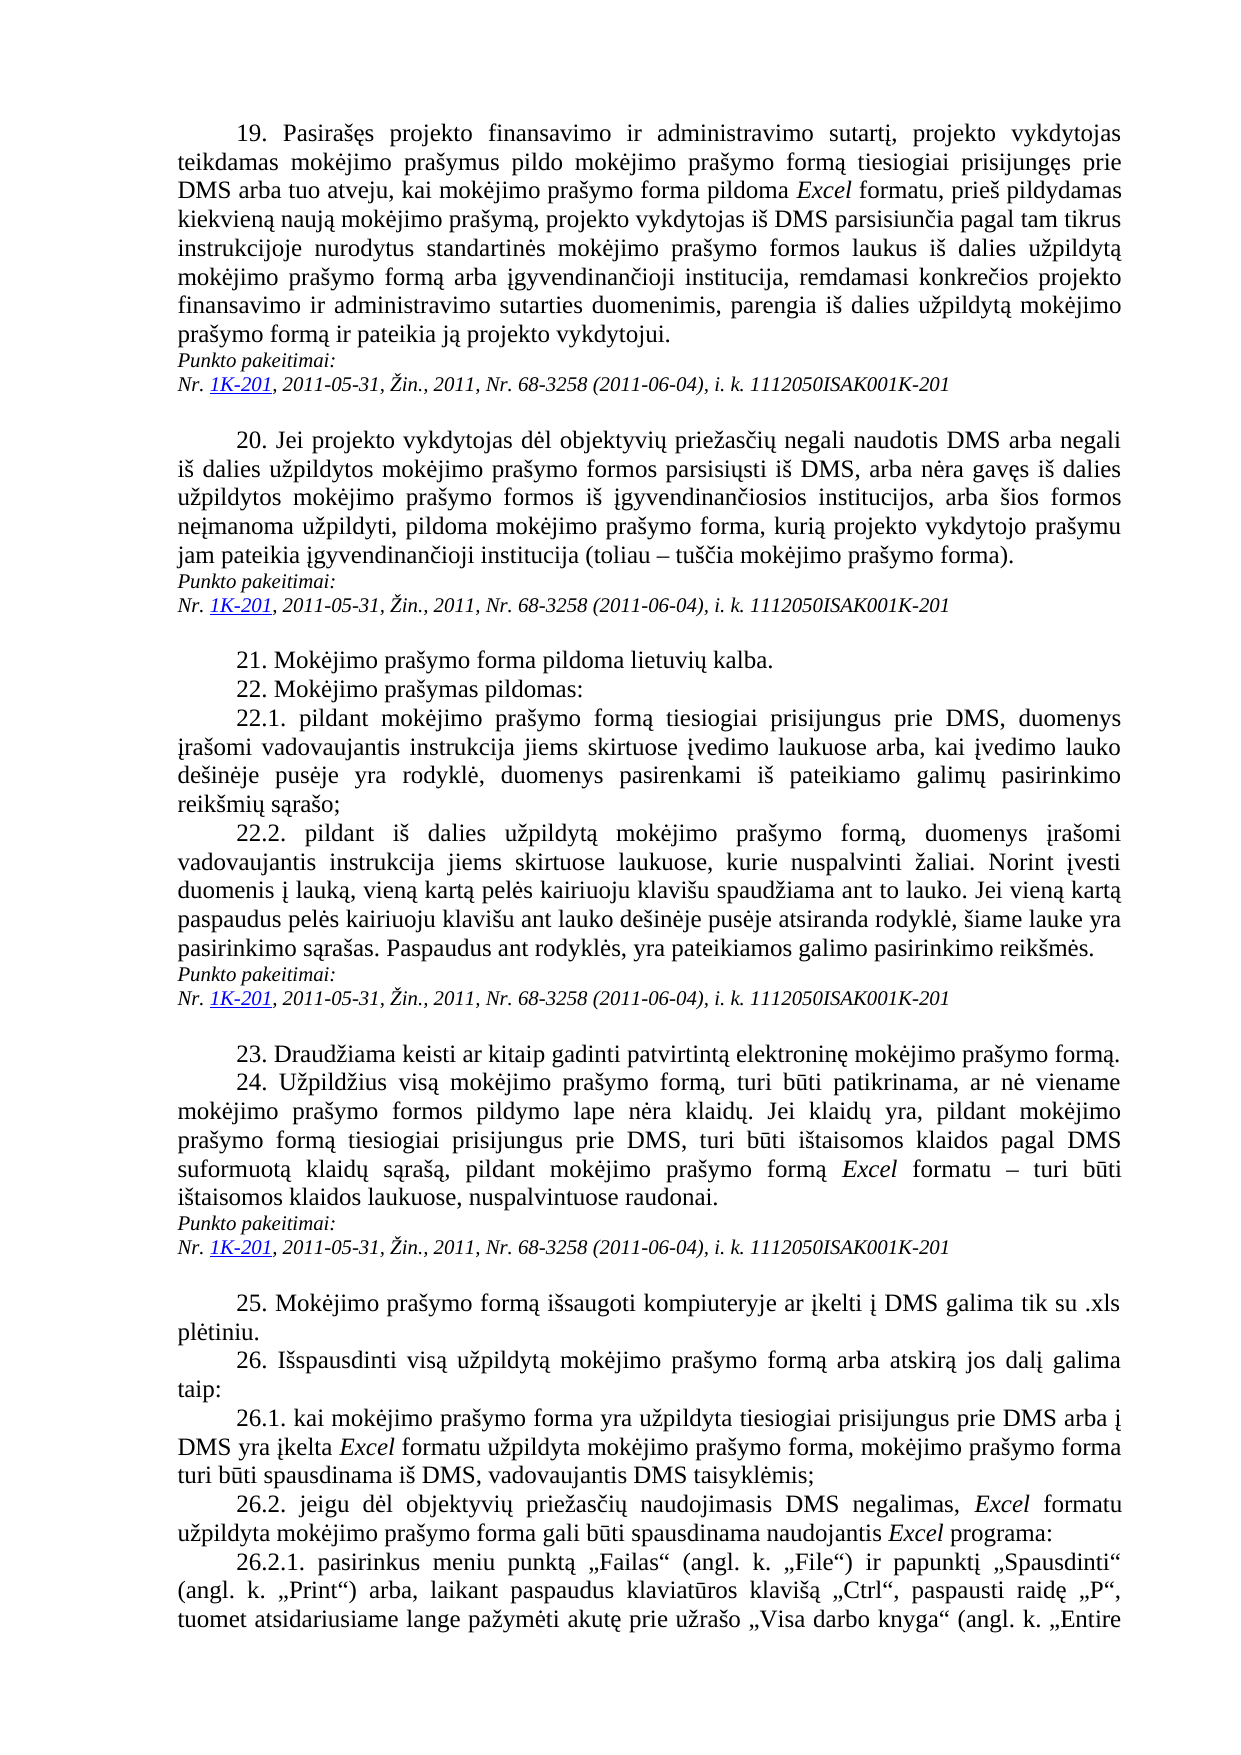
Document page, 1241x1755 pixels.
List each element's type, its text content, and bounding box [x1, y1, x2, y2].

text 21. Mokėjimo prašymo forma pildoma lietuvių kalba. [177, 646, 1122, 674]
text Punkto pakeitimai: [177, 348, 1122, 372]
text 26.2.1. pasirinkus meniu punktą „Failas“ (angl. k. „File“) ir papunktį „Spausdinti“ (angl. k. „Print“) arba, laikant paspaudus klaviatūros klavišą „Ctrl“, paspausti raidę „P“, tuomet atsidariusiame lange pažymėti akutę prie užrašo „Visa darbo knyga“ (angl. k. „Entire [177, 1547, 1122, 1633]
text 24. Užpildžius visą mokėjimo prašymo formą, turi būti patikrinama, ar nė viename mokėjimo prašymo formos pildymo lape nėra klaidų. Jei klaidų yra, pildant mokėjimo prašymo formą tiesiogiai prisijungus prie DMS, turi būti ištaisomos klaidos pagal DMS suformuotą klaidų sąrašą, pildant mokėjimo prašymo formą Excel formatu – turi būti ištaisomos klaidos laukuose, nuspalvintuose raudonai. [177, 1067, 1122, 1211]
text Nr. 1K-201, 2011-05-31, Žin., 2011, Nr. 68-3258 (2011-06-04), i. k. 1112050ISAK001K-201 [177, 593, 1122, 617]
text 23. Draudžiama keisti ar kitaip gadinti patvirtintą elektroninę mokėjimo prašymo formą. [177, 1039, 1122, 1067]
text Nr. 1K-201, 2011-05-31, Žin., 2011, Nr. 68-3258 (2011-06-04), i. k. 1112050ISAK001K-201 [177, 372, 1122, 396]
text 22. Mokėjimo prašymas pildomas: [177, 674, 1122, 703]
text 26. Išspausdinti visą užpildytą mokėjimo prašymo formą arba atskirą jos dalį galima taip: [177, 1346, 1122, 1403]
text Punkto pakeitimai: [177, 569, 1122, 593]
text Nr. 1K-201, 2011-05-31, Žin., 2011, Nr. 68-3258 (2011-06-04), i. k. 1112050ISAK001K-201 [177, 986, 1122, 1010]
text 26.1. kai mokėjimo prašymo forma yra užpildyta tiesiogiai prisijungus prie DMS arba į DMS yra įkelta Excel formatu užpildyta mokėjimo prašymo forma, mokėjimo prašymo forma turi būti spausdinama iš DMS, vadovaujantis DMS taisyklėmis; [177, 1403, 1122, 1489]
text 22.1. pildant mokėjimo prašymo formą tiesiogiai prisijungus prie DMS, duomenys įrašomi vadovaujantis instrukcija jiems skirtuose įvedimo laukuose arba, kai įvedimo lauko dešinėje pusėje yra rodyklė, duomenys pasirenkami iš pateikiamo galimų pasirinkimo reikšmių sąrašo; [177, 703, 1122, 818]
text Punkto pakeitimai: [177, 962, 1122, 986]
text 25. Mokėjimo prašymo formą išsaugoti kompiuteryje ar įkelti į DMS galima tik su .xls plėtiniu. [177, 1288, 1122, 1346]
text 22.2. pildant iš dalies užpildytą mokėjimo prašymo formą, duomenys įrašomi vadovaujantis instrukcija jiems skirtuose laukuose, kurie nuspalvinti žaliai. Norint įvesti duomenis į lauką, vieną kartą pelės kairiuoju klavišu spaudžiama ant to lauko. Jei vieną kartą paspaudus pelės kairiuoju klavišu ant lauko dešinėje pusėje atsiranda rodyklė, šiame lauke yra pasirinkimo sąrašas. Paspaudus ant rodyklės, yra pateikiamos galimo pasirinkimo reikšmės. [177, 818, 1122, 962]
text 26.2. jeigu dėl objektyvių priežasčių naudojimasis DMS negalimas, Excel formatu užpildyta mokėjimo prašymo forma gali būti spausdinama naudojantis Excel programa: [177, 1489, 1122, 1547]
text Nr. 1K-201, 2011-05-31, Žin., 2011, Nr. 68-3258 (2011-06-04), i. k. 1112050ISAK001K-201 [177, 1235, 1122, 1259]
text Punkto pakeitimai: [177, 1211, 1122, 1235]
text 19. Pasirašęs projekto finansavimo ir administravimo sutartį, projekto vykdytojas teikdamas mokėjimo prašymus pildo mokėjimo prašymo formą tiesiogiai prisijungęs prie DMS arba tuo atveju, kai mokėjimo prašymo forma pildoma Excel formatu, prieš pildydamas kiekvieną naują mokėjimo prašymą, projekto vykdytojas iš DMS parsisiunčia pagal tam tikrus instrukcijoje nurodytus standartinės mokėjimo prašymo formos laukus iš dalies užpildytą mokėjimo prašymo formą arba įgyvendinančioji institucija, remdamasi konkrečios projekto finansavimo ir administravimo sutarties duomenimis, parengia iš dalies užpildytą mokėjimo prašymo formą ir pateikia ją projekto vykdytojui. [177, 118, 1122, 348]
text 20. Jei projekto vykdytojas dėl objektyvių priežasčių negali naudotis DMS arba negali iš dalies užpildytos mokėjimo prašymo formos parsisiųsti iš DMS, arba nėra gavęs iš dalies užpildytos mokėjimo prašymo formos iš įgyvendinančiosios institucijos, arba šios formos neįmanoma užpildyti, pildoma mokėjimo prašymo forma, kurią projekto vykdytojo prašymu jam pateikia įgyvendinančioji institucija (toliau – tuščia mokėjimo prašymo forma). [177, 425, 1122, 569]
